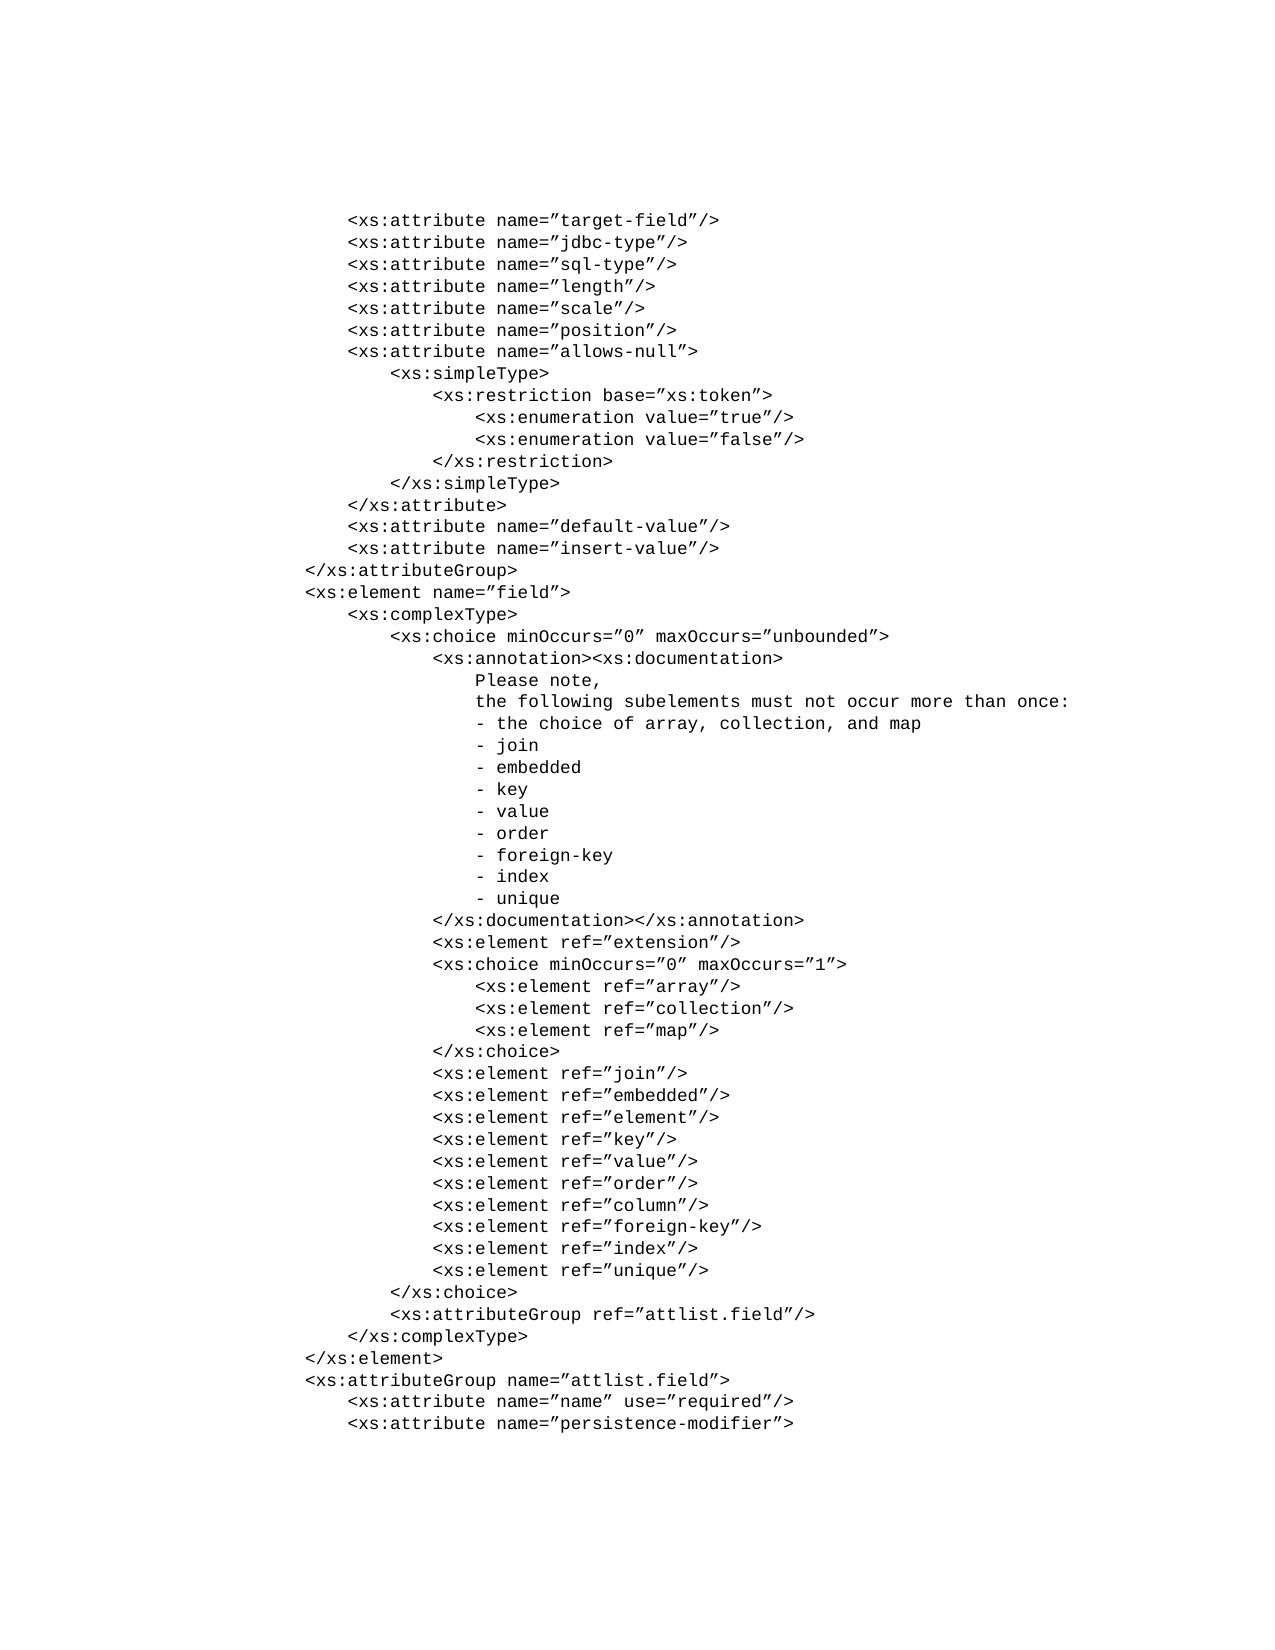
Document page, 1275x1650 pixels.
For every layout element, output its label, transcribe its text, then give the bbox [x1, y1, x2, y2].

text </xs:choice> [262, 1282, 1125, 1304]
text <xs:element name=”field”> [262, 582, 1125, 604]
text <xs:choice minOccurs=”0” maxOccurs=”unbounded”> [262, 626, 1125, 647]
text <xs:annotation><xs:documentation> [262, 647, 1125, 669]
text <xs:element ref=”collection”/> [262, 997, 1125, 1019]
text <xs:attribute name=”jdbc-type”/> [262, 232, 1125, 254]
text <xs:element ref=”extension”/> [262, 932, 1125, 954]
text <xs:enumeration value=”true”/> [262, 407, 1125, 429]
text - value [262, 801, 1125, 822]
text <xs:element ref=”element”/> [262, 1107, 1125, 1129]
text </xs:element> [262, 1347, 1125, 1369]
text <xs:element ref=”column”/> [262, 1194, 1125, 1216]
text <xs:element ref=”key”/> [262, 1129, 1125, 1151]
text </xs:simpleType> [262, 472, 1125, 494]
text <xs:element ref=”foreign-key”/> [262, 1216, 1125, 1238]
text <xs:attribute name=”default-value”/> [262, 516, 1125, 538]
text </xs:choice> [262, 1041, 1125, 1063]
text - embedded [262, 757, 1125, 779]
text </xs:documentation></xs:annotation> [262, 910, 1125, 932]
text Please note, [262, 669, 1125, 691]
text <xs:element ref=”map”/> [262, 1019, 1125, 1041]
text - foreign-key [262, 844, 1125, 866]
text <xs:element ref=”value”/> [262, 1151, 1125, 1172]
text </xs:attribute> [262, 494, 1125, 516]
text <xs:restriction base=”xs:token”> [262, 385, 1125, 407]
text <xs:attributeGroup ref=”attlist.field”/> [262, 1304, 1125, 1326]
text the following subelements must not occur more than once: [262, 691, 1125, 713]
text <xs:attribute name=”target-field”/> [262, 210, 1125, 232]
text </xs:restriction> [262, 451, 1125, 472]
text <xs:attribute name=”insert-value”/> [262, 538, 1125, 560]
text - the choice of array, collection, and map [262, 713, 1125, 735]
text <xs:attribute name=”name” use=”required”/> [262, 1391, 1125, 1413]
text - key [262, 779, 1125, 801]
text <xs:attribute name=”scale”/> [262, 297, 1125, 319]
text <xs:element ref=”unique”/> [262, 1260, 1125, 1282]
text <xs:element ref=”join”/> [262, 1063, 1125, 1085]
text <xs:attribute name=”sql-type”/> [262, 254, 1125, 276]
text <xs:attribute name=”length”/> [262, 276, 1125, 297]
text <xs:attribute name=”allows-null”> [262, 341, 1125, 363]
text <xs:choice minOccurs=”0” maxOccurs=”1”> [262, 954, 1125, 976]
text - join [262, 735, 1125, 757]
text <xs:element ref=”index”/> [262, 1238, 1125, 1260]
text - order [262, 822, 1125, 844]
text <xs:element ref=”array”/> [262, 976, 1125, 997]
text </xs:complexType> [262, 1326, 1125, 1347]
text </xs:attributeGroup> [262, 560, 1125, 582]
text - index [262, 866, 1125, 888]
text <xs:attribute name=”position”/> [262, 319, 1125, 341]
text <xs:element ref=”embedded”/> [262, 1085, 1125, 1107]
text <xs:enumeration value=”false”/> [262, 429, 1125, 451]
text <xs:attribute name=”persistence-modifier”> [262, 1413, 1125, 1435]
text <xs:element ref=”order”/> [262, 1172, 1125, 1194]
text <xs:attributeGroup name=”attlist.field”> [262, 1369, 1125, 1391]
text - unique [262, 888, 1125, 910]
text <xs:complexType> [262, 604, 1125, 626]
text <xs:simpleType> [262, 363, 1125, 385]
